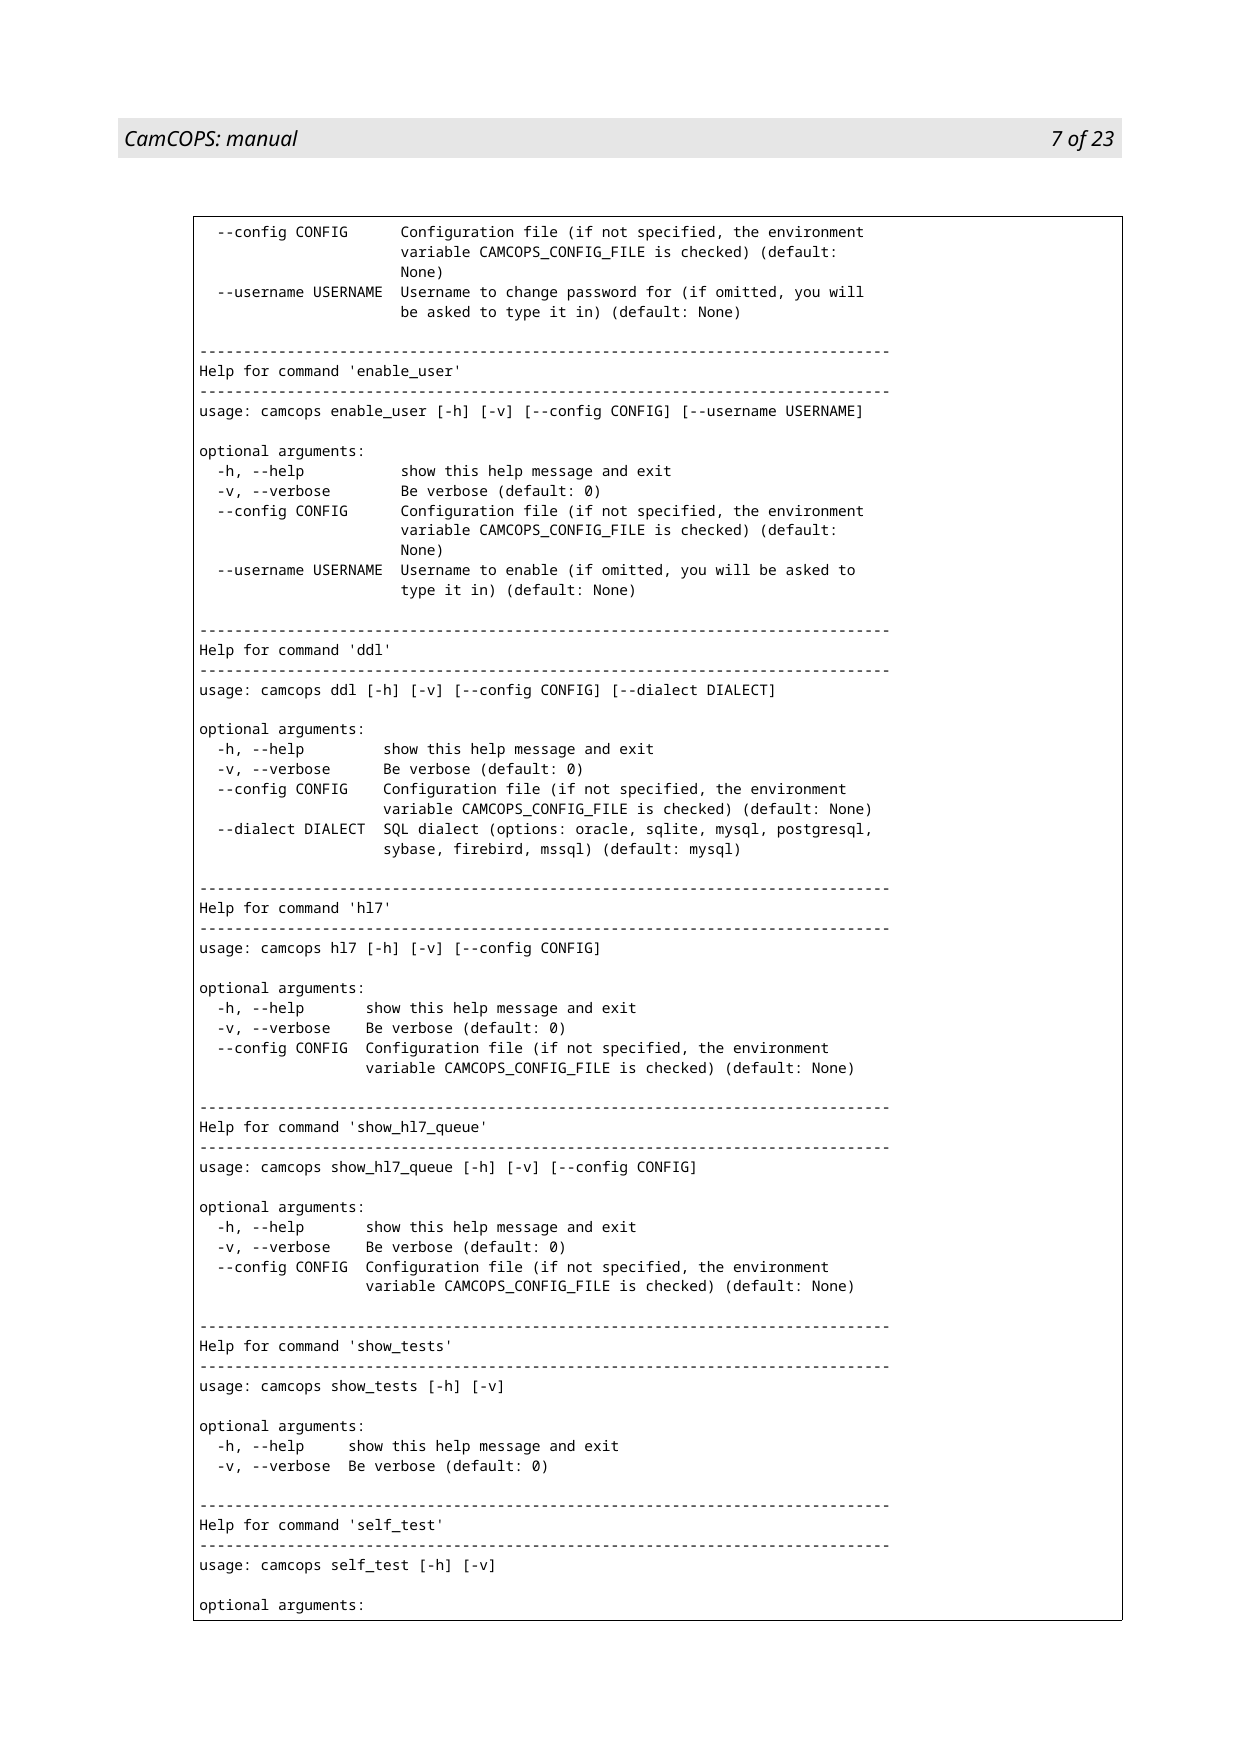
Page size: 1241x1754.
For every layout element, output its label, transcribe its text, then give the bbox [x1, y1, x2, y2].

table_header --config CONFIG Configuration file (if not specified, the environment variable CAMCOPS_CONFIG_FILE is checked) (default: None) --username USERNAME Username to change password for (if omitted, you will be asked to type it in) (default: None) ------------------------------------------------------------------------------- Help for command 'enable_user' ------------------------------------------------------------------------------- usage: camcops enable_user [-h] [-v] [--config CONFIG] [--username USERNAME] optional arguments: -h, --help show this help message and exit -v, --verbose Be verbose (default: 0) --config CONFIG Configuration file (if not specified, the environment variable CAMCOPS_CONFIG_FILE is checked) (default: None) --username USERNAME Username to enable (if omitted, you will be asked to type it in) (default: None) ------------------------------------------------------------------------------- Help for command 'ddl' ------------------------------------------------------------------------------- usage: camcops ddl [-h] [-v] [--config CONFIG] [--dialect DIALECT] optional arguments: -h, --help show this help message and exit -v, --verbose Be verbose (default: 0) --config CONFIG Configuration file (if not specified, the environment variable CAMCOPS_CONFIG_FILE is checked) (default: None) --dialect DIALECT SQL dialect (options: oracle, sqlite, mysql, postgresql, sybase, firebird, mssql) (default: mysql) ------------------------------------------------------------------------------- Help for command 'hl7' ------------------------------------------------------------------------------- usage: camcops hl7 [-h] [-v] [--config CONFIG] optional arguments: -h, --help show this help message and exit -v, --verbose Be verbose (default: 0) --config CONFIG Configuration file (if not specified, the environment variable CAMCOPS_CONFIG_FILE is checked) (default: None) ------------------------------------------------------------------------------- Help for command 'show_hl7_queue' ------------------------------------------------------------------------------- usage: camcops show_hl7_queue [-h] [-v] [--config CONFIG] optional arguments: -h, --help show this help message and exit -v, --verbose Be verbose (default: 0) --config CONFIG Configuration file (if not specified, the environment variable CAMCOPS_CONFIG_FILE is checked) (default: None) ------------------------------------------------------------------------------- Help for command 'show_tests' ------------------------------------------------------------------------------- usage: camcops show_tests [-h] [-v] optional arguments: -h, --help show this help message and exit -v, --verbose Be verbose (default: 0) ------------------------------------------------------------------------------- Help for command 'self_test' ------------------------------------------------------------------------------- usage: camcops self_test [-h] [-v] optional arguments: [194, 217, 1122, 1620]
